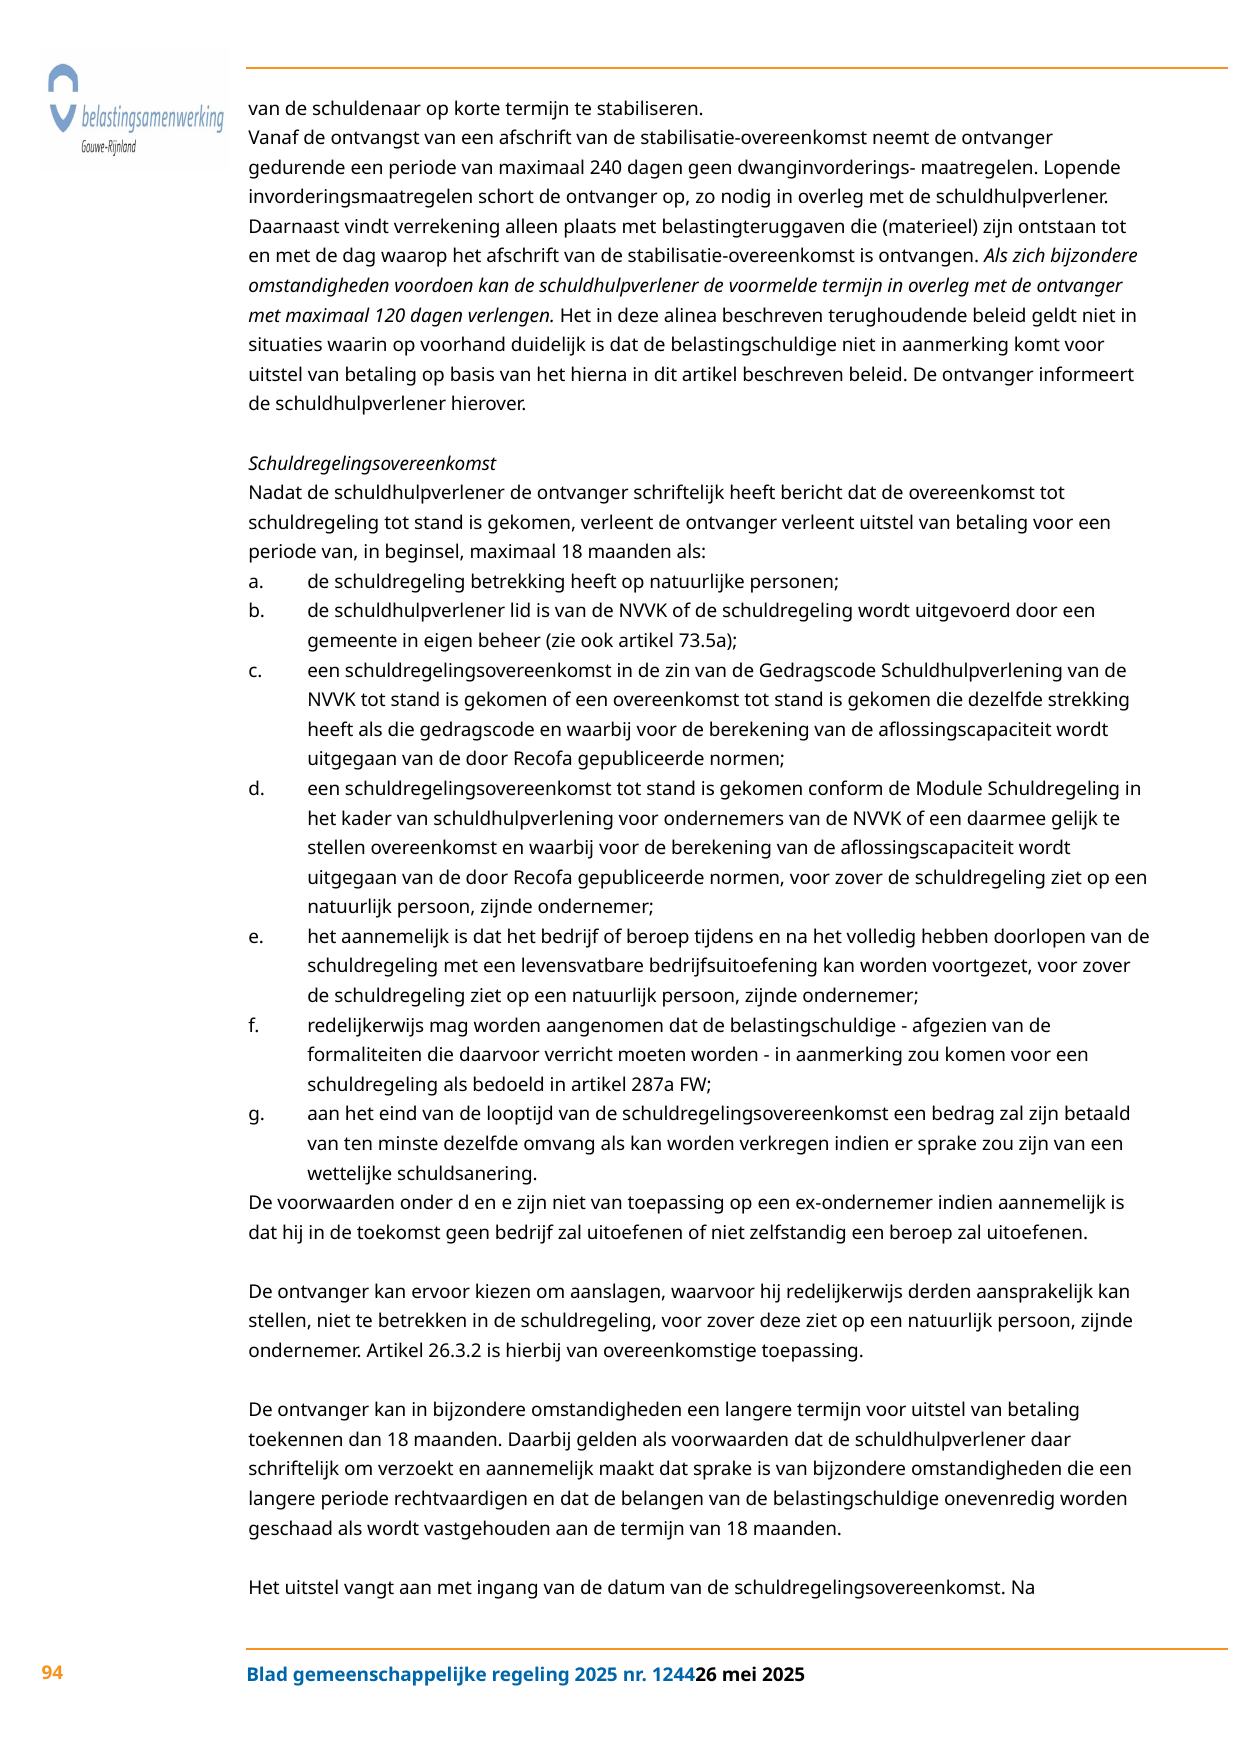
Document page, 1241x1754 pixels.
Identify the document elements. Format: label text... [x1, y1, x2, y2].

text van de schuldenaar op korte termijn te stabiliseren. [248, 95, 1152, 121]
list een schuldregelingsovereenkomst tot stand is gekomen conform de Module Schuldregeling in het kader van schuldhulpverlening voor ondernemers van de NVVK of een daarmee gelijk te stellen overeenkomst en waarbij voor de berekening van de aflossingscapaciteit wordt uitgegaan van de door Recofa gepubliceerde normen, voor zover de schuldregeling ziet op een natuurlijk persoon, zijnde ondernemer; [248, 775, 1152, 919]
list redelijkerwijs mag worden aangenomen dat de belastingschuldige - afgezien van de formaliteiten die daarvoor verricht moeten worden - in aanmerking zou komen voor een schuldregeling als bedoeld in artikel 287a FW; [248, 1012, 1152, 1097]
text De ontvanger kan ervoor kiezen om aanslagen, waarvoor hij redelijkerwijs derden aansprakelijk kan stellen, niet te betrekken in de schuldregeling, voor zover deze ziet op een natuurlijk persoon, zijnde ondernemer. Artikel 26.3.2 is hierbij van overeenkomstige toepassing. [248, 1278, 1152, 1363]
text Vanaf de ontvangst van een afschrift van de stabilisatie-overeenkomst neemt de ontvanger gedurende een periode van maximaal 240 dagen geen dwanginvorderings- maatregelen. Lopende invorderingsmaatregelen schort de ontvanger op, zo nodig in overleg met de schuldhulpverlener. Daarnaast vindt verrekening alleen plaats met belastingteruggaven die (materieel) zijn ontstaan tot en met de dag waarop het afschrift van de stabilisatie-overeenkomst is ontvangen. Als zich bijzondere omstandigheden voordoen kan de schuldhulpverlener de voormelde termijn in overleg met de ontvanger met maximaal 120 dagen verlengen. Het in deze alinea beschreven terughoudende beleid geldt niet in situaties waarin op voorhand duidelijk is dat de belastingschuldige niet in aanmerking komt voor uitstel van betaling op basis van het hierna in dit artikel beschreven beleid. De ontvanger informeert de schuldhulpverlener hierover. [248, 124, 1152, 416]
list een schuldregelingsovereenkomst in de zin van de Gedragscode Schuldhulpverlening van de NVVK tot stand is gekomen of een overeenkomst tot stand is gekomen die dezelfde strekking heeft als die gedragscode en waarbij voor de berekening van de aflossingscapaciteit wordt uitgegaan van de door Recofa gepubliceerde normen; [248, 657, 1152, 771]
text Schuldregelingsovereenkomst [248, 450, 1152, 476]
text De ontvanger kan in bijzondere omstandigheden een langere termijn voor uitstel van betaling toekennen dan 18 maanden. Daarbij gelden als voorwaarden dat de schuldhulpverlener daar schriftelijk om verzoekt en aannemelijk maakt dat sprake is van bijzondere omstandigheden die een langere periode rechtvaardigen en dat de belangen van de belastingschuldige onevenredig worden geschaad als wordt vastgehouden aan de termijn van 18 maanden. [248, 1396, 1152, 1541]
list de schuldhulpverlener lid is van de NVVK of de schuldregeling wordt uitgevoerd door een gemeente in eigen beheer (zie ook artikel 73.5a); [248, 598, 1152, 653]
picture [41, 47, 231, 172]
list aan het eind van de looptijd van de schuldregelingsovereenkomst een bedrag zal zijn betaald van ten minste dezelfde omvang als kan worden verkregen indien er sprake zou zijn van een wettelijke schuldsanering. [248, 1101, 1152, 1186]
text Nadat de schuldhulpverlener de ontvanger schriftelijk heeft bericht dat de overeenkomst tot schuldregeling tot stand is gekomen, verleent de ontvanger verleent uitstel van betaling voor een periode van, in beginsel, maximaal 18 maanden als: [248, 479, 1152, 564]
list het aannemelijk is dat het bedrijf of beroep tijdens en na het volledig hebben doorlopen van de schuldregeling met een levensvatbare bedrijfsuitoefening kan worden voortgezet, voor zover de schuldregeling ziet op een natuurlijk persoon, zijnde ondernemer; [248, 923, 1152, 1008]
list de schuldregeling betrekking heeft op natuurlijke personen; [248, 568, 1152, 594]
text De voorwaarden onder d en e zijn niet van toepassing op een ex-ondernemer indien aannemelijk is dat hij in de toekomst geen bedrijf zal uitoefenen of niet zelfstandig een beroep zal uitoefenen. [248, 1189, 1152, 1245]
text Het uitstel vangt aan met ingang van de datum van de schuldregelingsovereenkomst. Na [248, 1574, 1152, 1600]
